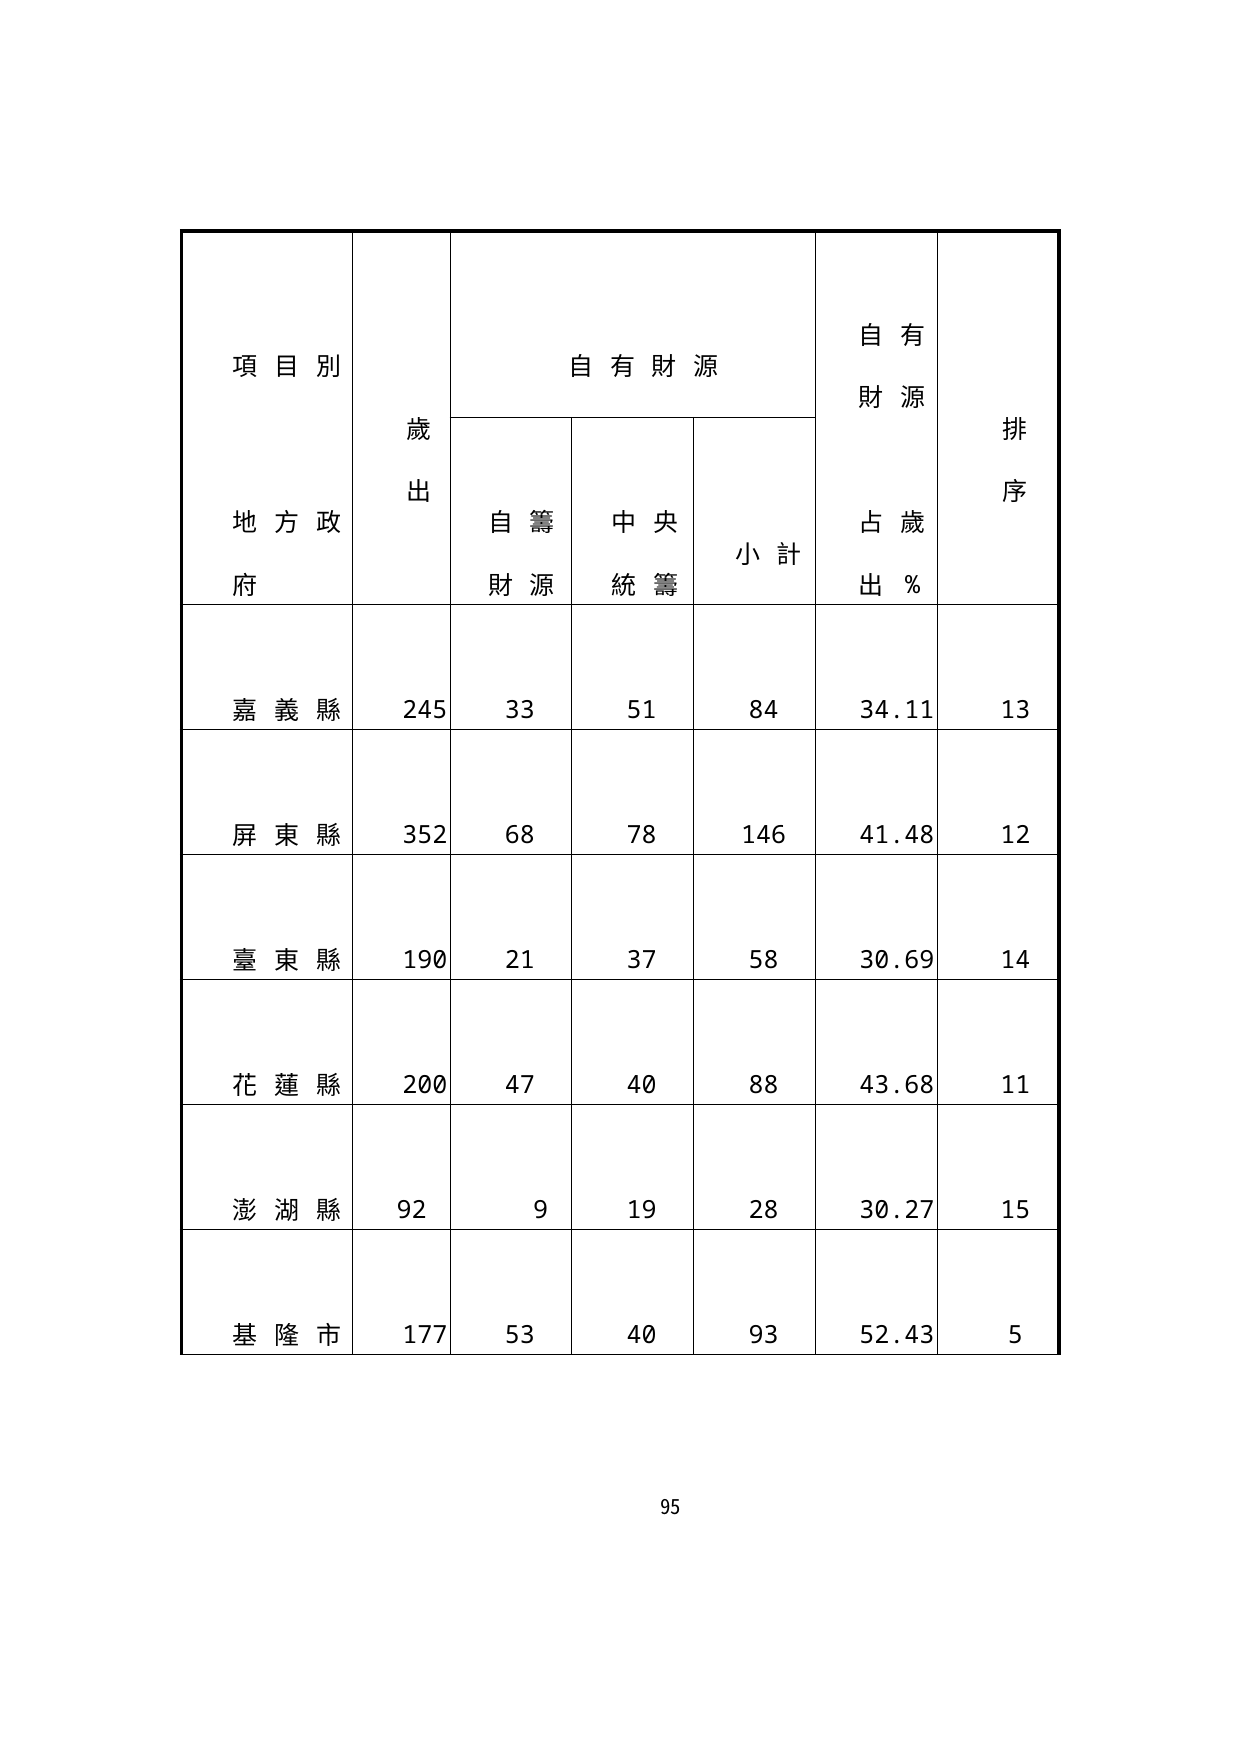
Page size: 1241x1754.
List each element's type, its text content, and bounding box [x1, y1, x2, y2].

table_cell 40 [572, 980, 693, 1104]
table_cell 33 [451, 605, 571, 729]
table_cell 5 [938, 1230, 1057, 1354]
table_cell 84 [694, 605, 815, 729]
table_cell 190 [353, 855, 450, 979]
table_cell 19 [572, 1105, 693, 1229]
table_cell 245 [353, 605, 450, 729]
table_header 自有財源 [816, 233, 937, 417]
table_header 歲出 [353, 233, 450, 604]
table_cell 40 [572, 1230, 693, 1354]
table_cell 68 [451, 730, 571, 854]
table_cell 52.43 [816, 1230, 937, 1354]
table_cell 占歲出% [816, 417, 937, 604]
table_cell 自籌財源 [451, 418, 571, 604]
table_cell 30.27 [816, 1105, 937, 1229]
table_cell 93 [694, 1230, 815, 1354]
table_header 自有財源 [451, 233, 815, 417]
table_cell 146 [694, 730, 815, 854]
table_cell 屏東縣 [183, 730, 352, 854]
table_cell 47 [451, 980, 571, 1104]
table_cell 28 [694, 1105, 815, 1229]
table_cell 14 [938, 855, 1057, 979]
table_cell 小計 [694, 418, 815, 604]
table_cell 51 [572, 605, 693, 729]
table_cell 地方政府 [183, 417, 352, 604]
table_cell 34.11 [816, 605, 937, 729]
table_cell 37 [572, 855, 693, 979]
table_cell 13 [938, 605, 1057, 729]
table_cell 78 [572, 730, 693, 854]
table_cell 43.68 [816, 980, 937, 1104]
table_cell 11 [938, 980, 1057, 1104]
table_header 項目別 [183, 233, 352, 417]
table_cell 9 [451, 1105, 571, 1229]
table_cell 200 [353, 980, 450, 1104]
table_cell 基隆市 [183, 1230, 352, 1354]
table_cell 12 [938, 730, 1057, 854]
table_cell 中央統籌 [572, 418, 693, 604]
table_cell 臺東縣 [183, 855, 352, 979]
table_cell 30.69 [816, 855, 937, 979]
table_cell 88 [694, 980, 815, 1104]
table_cell 澎湖縣 [183, 1105, 352, 1229]
table_cell 21 [451, 855, 571, 979]
table_cell 92 [353, 1105, 450, 1229]
table_cell 58 [694, 855, 815, 979]
table_cell 15 [938, 1105, 1057, 1229]
table_cell 41.48 [816, 730, 937, 854]
table_cell 53 [451, 1230, 571, 1354]
table_cell 177 [353, 1230, 450, 1354]
table_cell 花蓮縣 [183, 980, 352, 1104]
table_header 排序 [938, 233, 1057, 604]
table_cell 嘉義縣 [183, 605, 352, 729]
table_cell 352 [353, 730, 450, 854]
